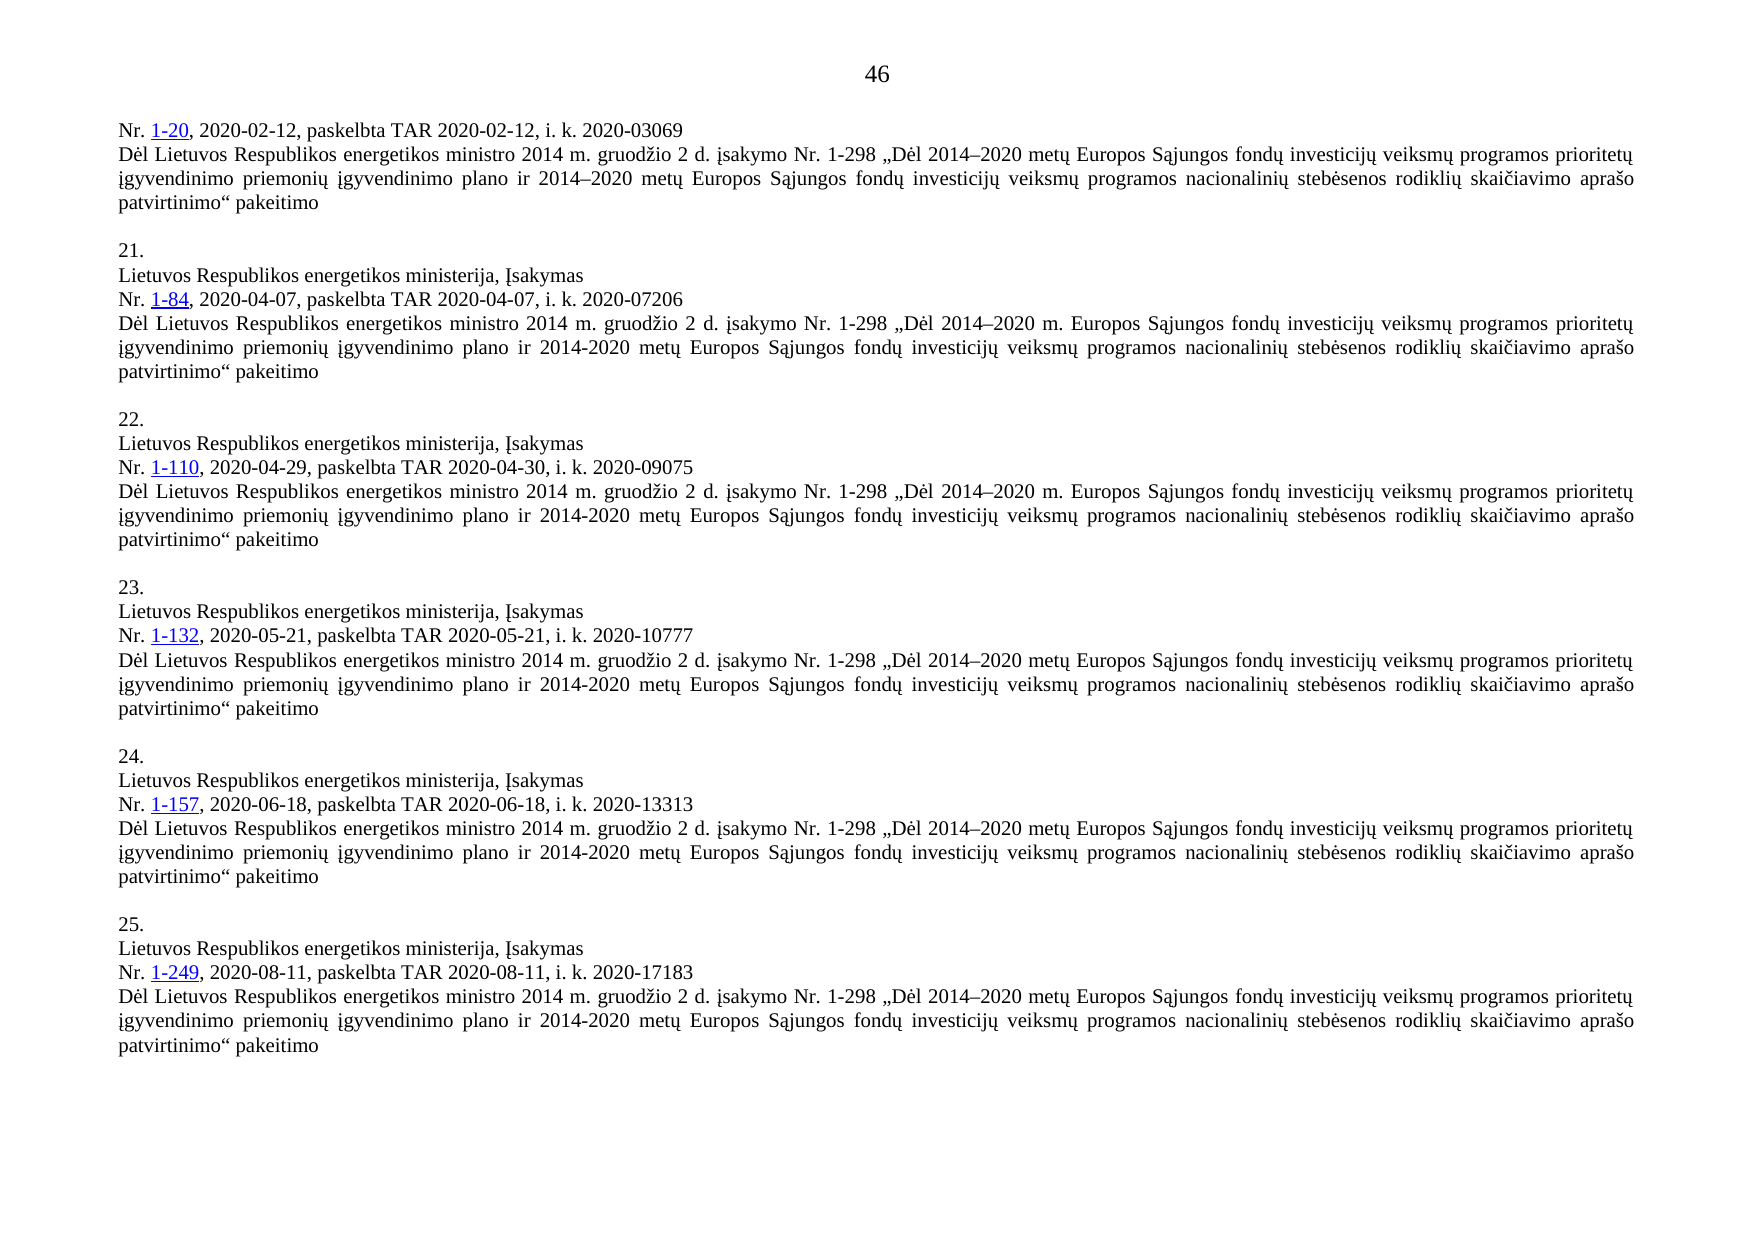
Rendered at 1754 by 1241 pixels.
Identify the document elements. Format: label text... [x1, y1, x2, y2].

text 21. [118, 238, 1636, 262]
text Nr. 1-132, 2020-05-21, paskelbta TAR 2020-05-21, i. k. 2020-10777 [118, 623, 1636, 647]
text 25. [118, 912, 1636, 936]
text Dėl Lietuvos Respublikos energetikos ministro 2014 m. gruodžio 2 d. įsakymo Nr. 1-298 „Dėl 2014–2020 metų Europos Sąjungos fondų investicijų veiksmų programos prioritetų įgyvendinimo priemonių įgyvendinimo plano ir 2014-2020 metų Europos Sąjungos fondų investicijų veiksmų programos nacionalinių stebėsenos rodiklių skaičiavimo aprašo patvirtinimo“ pakeitimo [118, 984, 1636, 1057]
text Nr. 1-20, 2020-02-12, paskelbta TAR 2020-02-12, i. k. 2020-03069 [118, 118, 1636, 142]
text Lietuvos Respublikos energetikos ministerija, Įsakymas [118, 936, 1636, 960]
text 24. [118, 744, 1636, 768]
text 23. [118, 575, 1636, 599]
text Nr. 1-84, 2020-04-07, paskelbta TAR 2020-04-07, i. k. 2020-07206 [118, 287, 1636, 311]
text Lietuvos Respublikos energetikos ministerija, Įsakymas [118, 431, 1636, 455]
text Nr. 1-249, 2020-08-11, paskelbta TAR 2020-08-11, i. k. 2020-17183 [118, 960, 1636, 984]
text Dėl Lietuvos Respublikos energetikos ministro 2014 m. gruodžio 2 d. įsakymo Nr. 1-298 „Dėl 2014–2020 m. Europos Sąjungos fondų investicijų veiksmų programos prioritetų įgyvendinimo priemonių įgyvendinimo plano ir 2014-2020 metų Europos Sąjungos fondų investicijų veiksmų programos nacionalinių stebėsenos rodiklių skaičiavimo aprašo patvirtinimo“ pakeitimo [118, 311, 1636, 383]
text Lietuvos Respublikos energetikos ministerija, Įsakymas [118, 768, 1636, 792]
text Dėl Lietuvos Respublikos energetikos ministro 2014 m. gruodžio 2 d. įsakymo Nr. 1-298 „Dėl 2014–2020 metų Europos Sąjungos fondų investicijų veiksmų programos prioritetų įgyvendinimo priemonių įgyvendinimo plano ir 2014-2020 metų Europos Sąjungos fondų investicijų veiksmų programos nacionalinių stebėsenos rodiklių skaičiavimo aprašo patvirtinimo“ pakeitimo [118, 816, 1636, 888]
text Nr. 1-157, 2020-06-18, paskelbta TAR 2020-06-18, i. k. 2020-13313 [118, 792, 1636, 816]
text Dėl Lietuvos Respublikos energetikos ministro 2014 m. gruodžio 2 d. įsakymo Nr. 1-298 „Dėl 2014–2020 m. Europos Sąjungos fondų investicijų veiksmų programos prioritetų įgyvendinimo priemonių įgyvendinimo plano ir 2014-2020 metų Europos Sąjungos fondų investicijų veiksmų programos nacionalinių stebėsenos rodiklių skaičiavimo aprašo patvirtinimo“ pakeitimo [118, 479, 1636, 551]
text Dėl Lietuvos Respublikos energetikos ministro 2014 m. gruodžio 2 d. įsakymo Nr. 1-298 „Dėl 2014–2020 metų Europos Sąjungos fondų investicijų veiksmų programos prioritetų įgyvendinimo priemonių įgyvendinimo plano ir 2014–2020 metų Europos Sąjungos fondų investicijų veiksmų programos nacionalinių stebėsenos rodiklių skaičiavimo aprašo patvirtinimo“ pakeitimo [118, 142, 1636, 214]
text 22. [118, 407, 1636, 431]
text Lietuvos Respublikos energetikos ministerija, Įsakymas [118, 262, 1636, 287]
text Dėl Lietuvos Respublikos energetikos ministro 2014 m. gruodžio 2 d. įsakymo Nr. 1-298 „Dėl 2014–2020 metų Europos Sąjungos fondų investicijų veiksmų programos prioritetų įgyvendinimo priemonių įgyvendinimo plano ir 2014-2020 metų Europos Sąjungos fondų investicijų veiksmų programos nacionalinių stebėsenos rodiklių skaičiavimo aprašo patvirtinimo“ pakeitimo [118, 647, 1636, 720]
text Nr. 1-110, 2020-04-29, paskelbta TAR 2020-04-30, i. k. 2020-09075 [118, 455, 1636, 479]
text Lietuvos Respublikos energetikos ministerija, Įsakymas [118, 599, 1636, 623]
